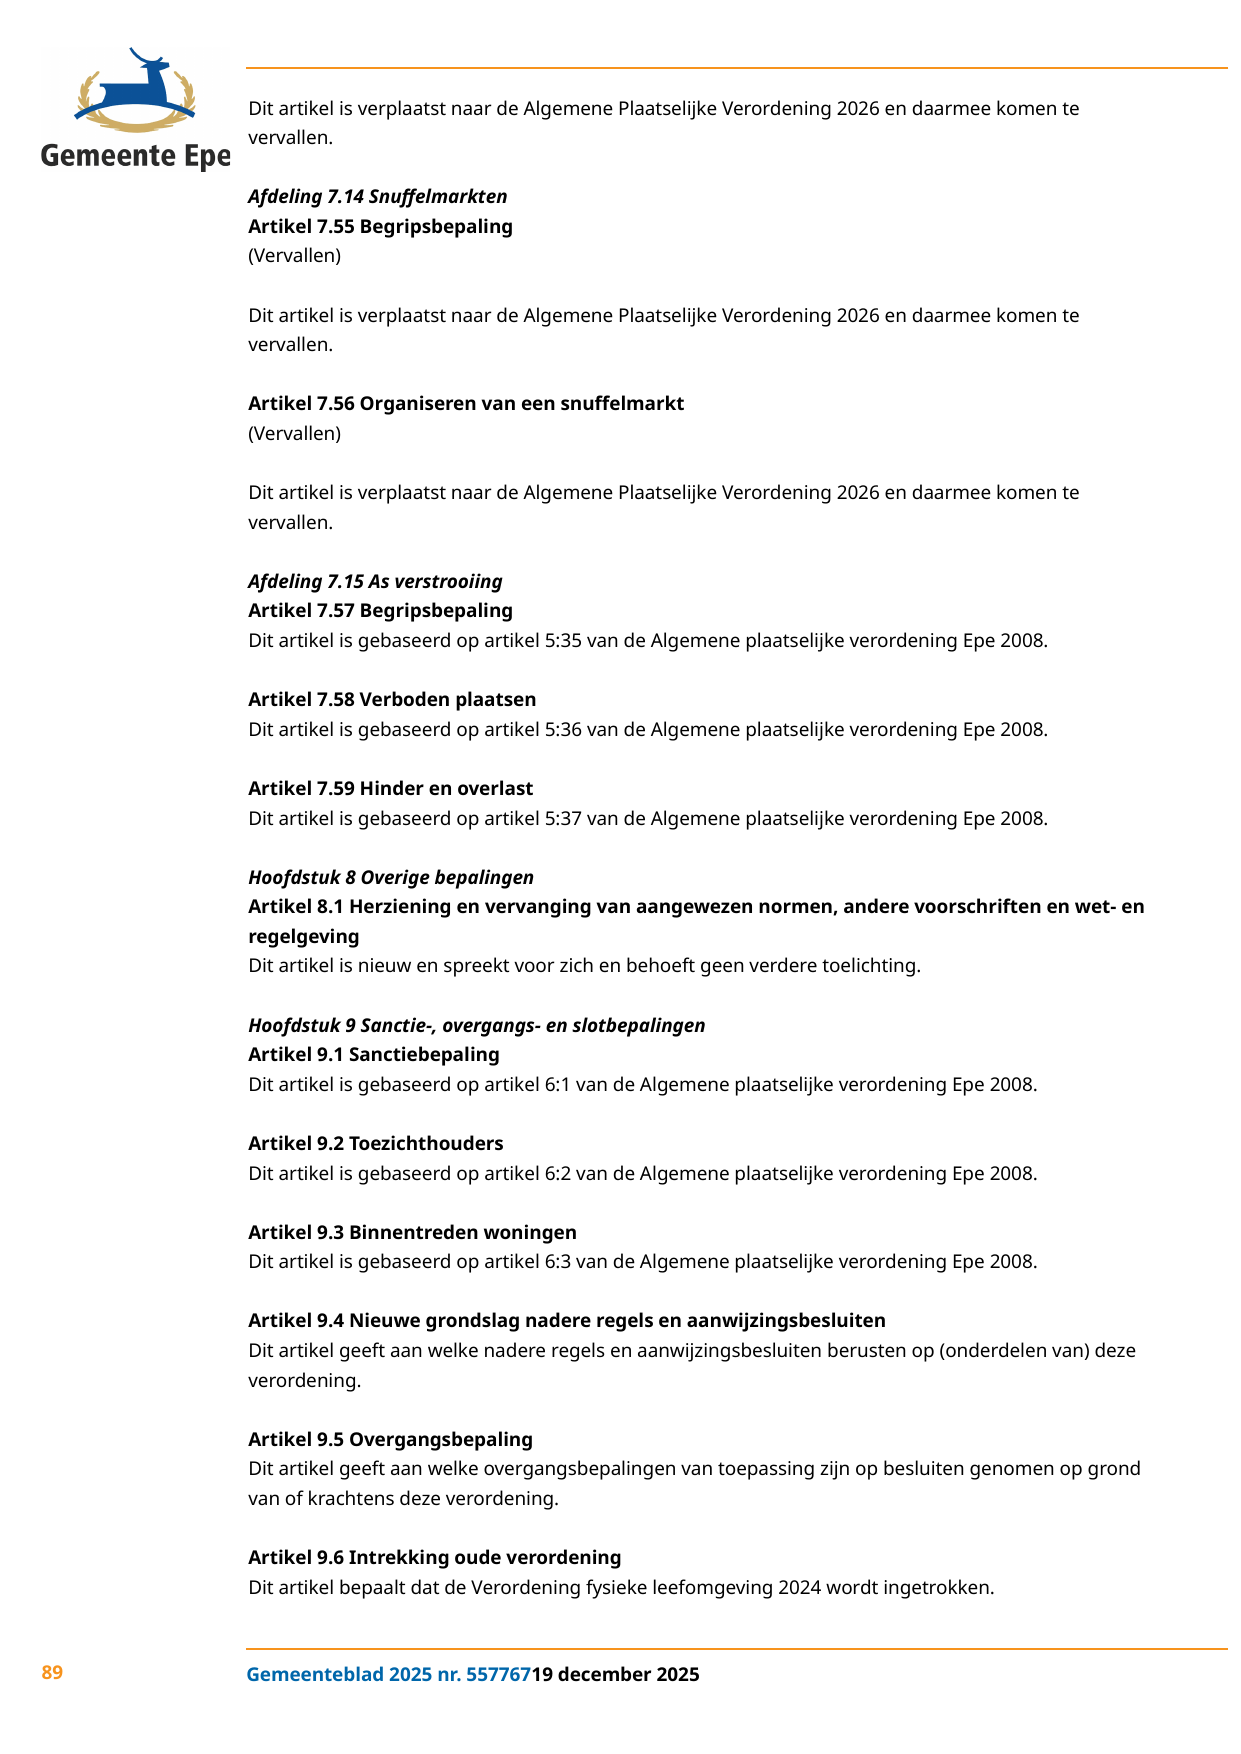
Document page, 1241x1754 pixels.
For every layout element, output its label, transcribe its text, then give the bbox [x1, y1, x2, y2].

text Dit artikel is gebaseerd op artikel 6:2 van de Algemene plaatselijke verordening Epe 2008. [248, 1160, 1152, 1186]
text Artikel 9.6 Intrekking oude verordening [248, 1544, 1152, 1570]
text Dit artikel is nieuw en spreekt voor zich en behoeft geen verdere toelichting. [248, 953, 1152, 978]
text Dit artikel is gebaseerd op artikel 5:35 van de Algemene plaatselijke verordening Epe 2008. [248, 627, 1152, 653]
text Dit artikel is gebaseerd op artikel 5:37 van de Algemene plaatselijke verordening Epe 2008. [248, 805, 1152, 831]
text Afdeling 7.15 As verstrooiing [248, 568, 1152, 594]
text Artikel 8.1 Herziening en vervanging van aangewezen normen, andere voorschriften en wet- en regelgeving [248, 893, 1152, 949]
text Artikel 7.59 Hinder en overlast [248, 775, 1152, 801]
picture [41, 47, 231, 172]
text (Vervallen) [248, 243, 1152, 268]
text Artikel 7.58 Verboden plaatsen [248, 686, 1152, 712]
text Dit artikel is verplaatst naar de Algemene Plaatselijke Verordening 2026 en daarmee komen te vervallen. [248, 95, 1152, 150]
text Dit artikel geeft aan welke nadere regels en aanwijzingsbesluiten berusten op (onderdelen van) deze verordening. [248, 1337, 1152, 1393]
text Dit artikel geeft aan welke overgangsbepalingen van toepassing zijn op besluiten genomen op grond van of krachtens deze verordening. [248, 1456, 1152, 1511]
text Hoofdstuk 9 Sanctie-, overgangs- en slotbepalingen [248, 1012, 1152, 1038]
text Dit artikel is gebaseerd op artikel 5:36 van de Algemene plaatselijke verordening Epe 2008. [248, 716, 1152, 742]
text Dit artikel is verplaatst naar de Algemene Plaatselijke Verordening 2026 en daarmee komen te vervallen. [248, 302, 1152, 357]
text Artikel 7.56 Organiseren van een snuffelmarkt [248, 391, 1152, 416]
text Dit artikel is gebaseerd op artikel 6:1 van de Algemene plaatselijke verordening Epe 2008. [248, 1071, 1152, 1097]
text Artikel 9.2 Toezichthouders [248, 1130, 1152, 1156]
text Dit artikel is gebaseerd op artikel 6:3 van de Algemene plaatselijke verordening Epe 2008. [248, 1248, 1152, 1274]
text Artikel 9.5 Overgangsbepaling [248, 1426, 1152, 1452]
text Hoofdstuk 8 Overige bepalingen [248, 864, 1152, 890]
text Dit artikel bepaalt dat de Verordening fysieke leefomgeving 2024 wordt ingetrokken. [248, 1574, 1152, 1600]
text Artikel 9.4 Nieuwe grondslag nadere regels en aanwijzingsbesluiten [248, 1308, 1152, 1333]
text Afdeling 7.14 Snuffelmarkten [248, 183, 1152, 209]
text Artikel 9.3 Binnentreden woningen [248, 1219, 1152, 1245]
text Artikel 9.1 Sanctiebepaling [248, 1041, 1152, 1067]
text Artikel 7.55 Begripsbepaling [248, 213, 1152, 239]
text Dit artikel is verplaatst naar de Algemene Plaatselijke Verordening 2026 en daarmee komen te vervallen. [248, 479, 1152, 535]
text (Vervallen) [248, 420, 1152, 446]
text Artikel 7.57 Begripsbepaling [248, 598, 1152, 623]
